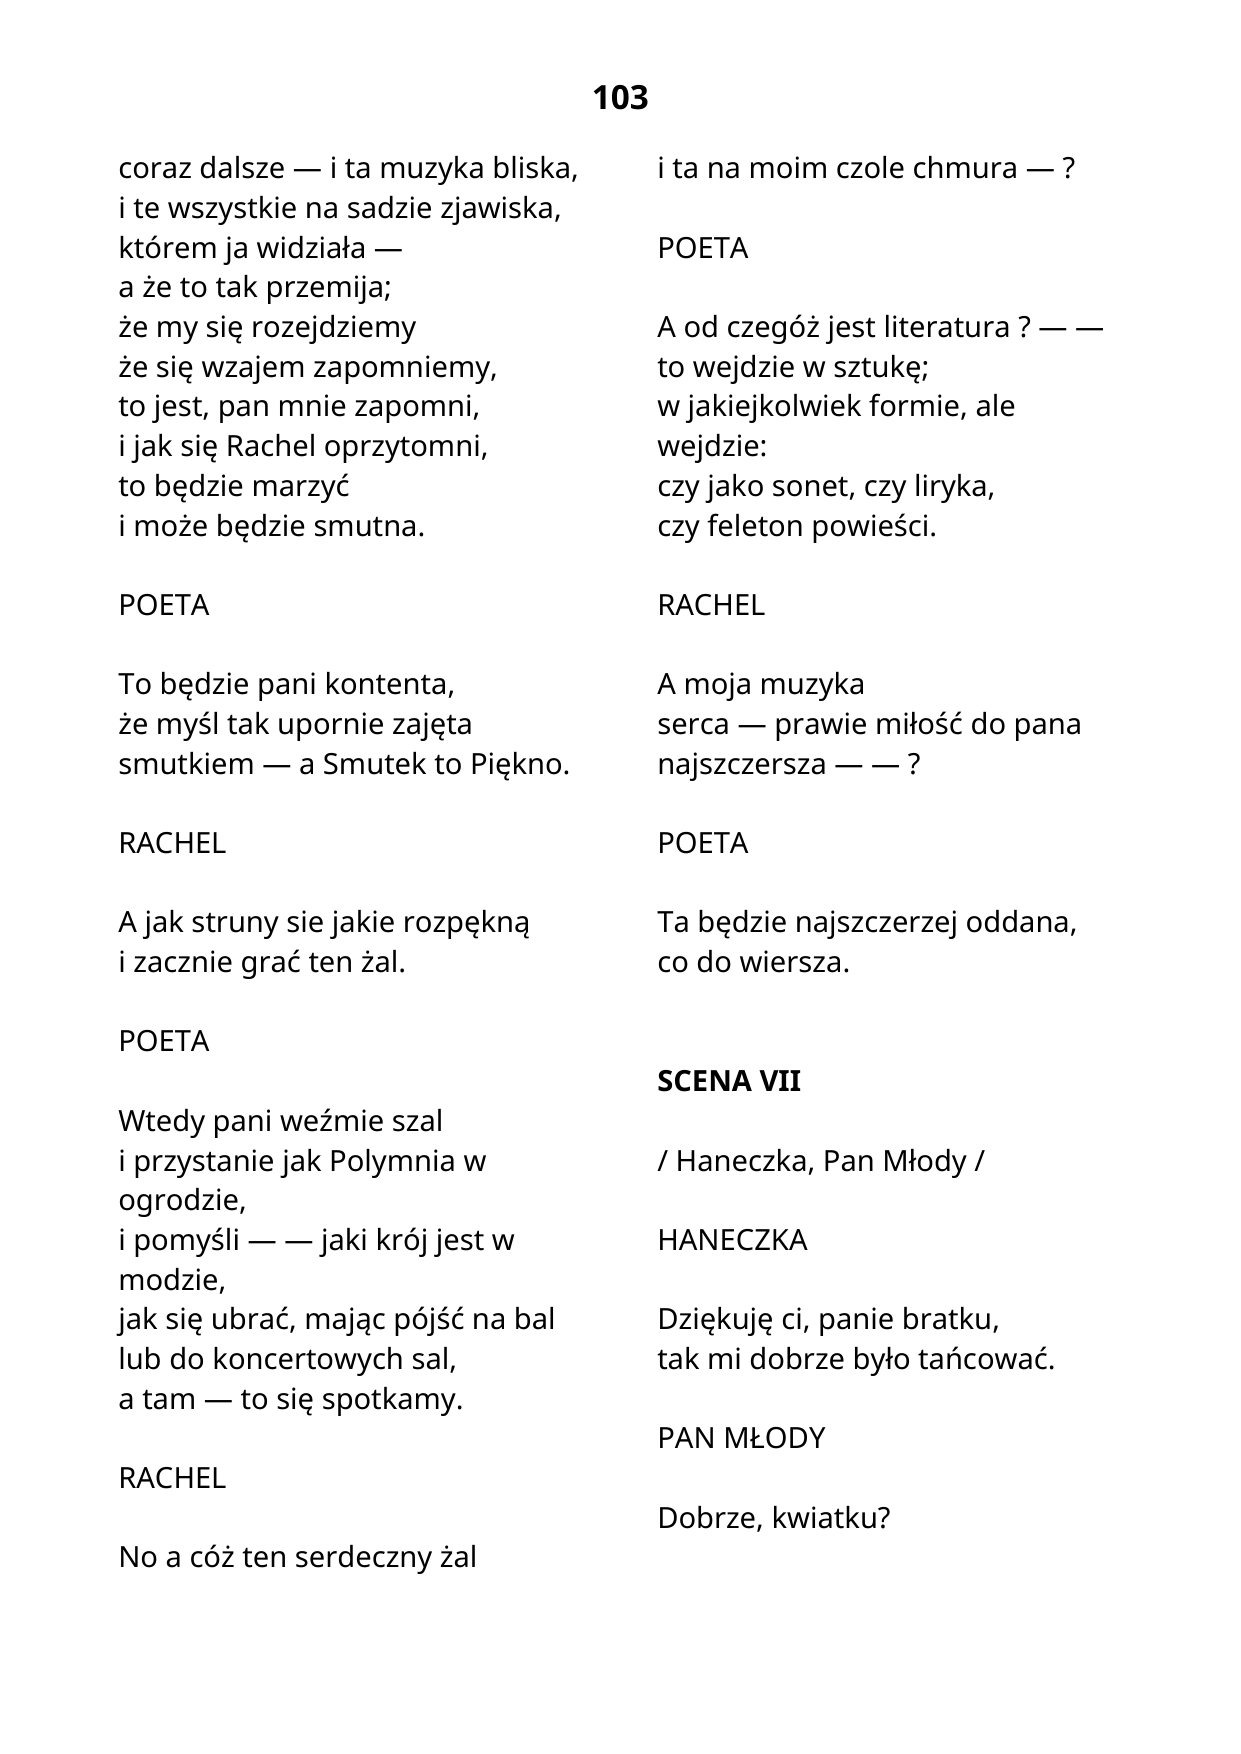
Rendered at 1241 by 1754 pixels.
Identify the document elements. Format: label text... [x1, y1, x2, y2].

text i jak się Rachel oprzytomni, [118, 425, 583, 465]
text i pomyśli — — jaki krój jest w modzie, [118, 1219, 583, 1298]
text POETA [118, 584, 583, 624]
text Dziękuję ci, panie bratku, [657, 1298, 1122, 1338]
text że my się rozejdziemy [118, 306, 583, 346]
text Dobrze, kwiatku? [657, 1497, 1122, 1537]
text A moja muzyka [657, 663, 1122, 703]
text to jest, pan mnie zapomni, [118, 386, 583, 425]
text a tam — to się spotkamy. [118, 1378, 583, 1418]
text i zacznie grać ten żal. [118, 941, 583, 981]
text Ta będzie najszczerzej oddana, [657, 902, 1122, 941]
text najszczersza — — ? [657, 743, 1122, 783]
text RACHEL [118, 822, 583, 862]
text tak mi dobrze było tańcować. [657, 1338, 1122, 1378]
text To będzie pani kontenta, [118, 663, 583, 703]
text czy jako sonet, czy liryka, [657, 465, 1122, 505]
text a że to tak przemija; [118, 267, 583, 306]
text i ta na moim czole chmura — ? [657, 148, 1122, 187]
text co do wiersza. [657, 941, 1122, 981]
text serca — prawie miłość do pana [657, 703, 1122, 743]
text PAN MŁODY [657, 1418, 1122, 1457]
text Wtedy pani weźmie szal [118, 1100, 583, 1140]
text to wejdzie w sztukę; [657, 346, 1122, 386]
text i przystanie jak Polymnia w ogrodzie, [118, 1140, 583, 1219]
text A jak struny sie jakie rozpękną [118, 902, 583, 941]
text że się wzajem zapomniemy, [118, 346, 583, 386]
text smutkiem — a Smutek to Piękno. [118, 743, 583, 783]
text No a cóż ten serdeczny żal [118, 1537, 583, 1576]
text A od czegóż jest literatura ? — — [657, 306, 1122, 346]
text HANECZKA [657, 1219, 1122, 1259]
text jak się ubrać, mając pójść na bal [118, 1298, 583, 1338]
text że myśl tak upornie zajęta [118, 703, 583, 743]
text SCENA VII [657, 1060, 1122, 1100]
text POETA [657, 822, 1122, 862]
text czy feleton powieści. [657, 505, 1122, 544]
text w jakiejkolwiek formie, ale wejdzie: [657, 386, 1122, 465]
text POETA [657, 227, 1122, 267]
text / Haneczka, Pan Młody / [657, 1140, 1122, 1179]
text RACHEL [118, 1457, 583, 1497]
text którem ja widziała — [118, 227, 583, 267]
text to będzie marzyć [118, 465, 583, 505]
text i te wszystkie na sadzie zjawiska, [118, 187, 583, 227]
text lub do koncertowych sal, [118, 1338, 583, 1378]
text coraz dalsze — i ta muzyka bliska, [118, 148, 583, 187]
text RACHEL [657, 584, 1122, 624]
text i może będzie smutna. [118, 505, 583, 544]
text POETA [118, 1021, 583, 1060]
